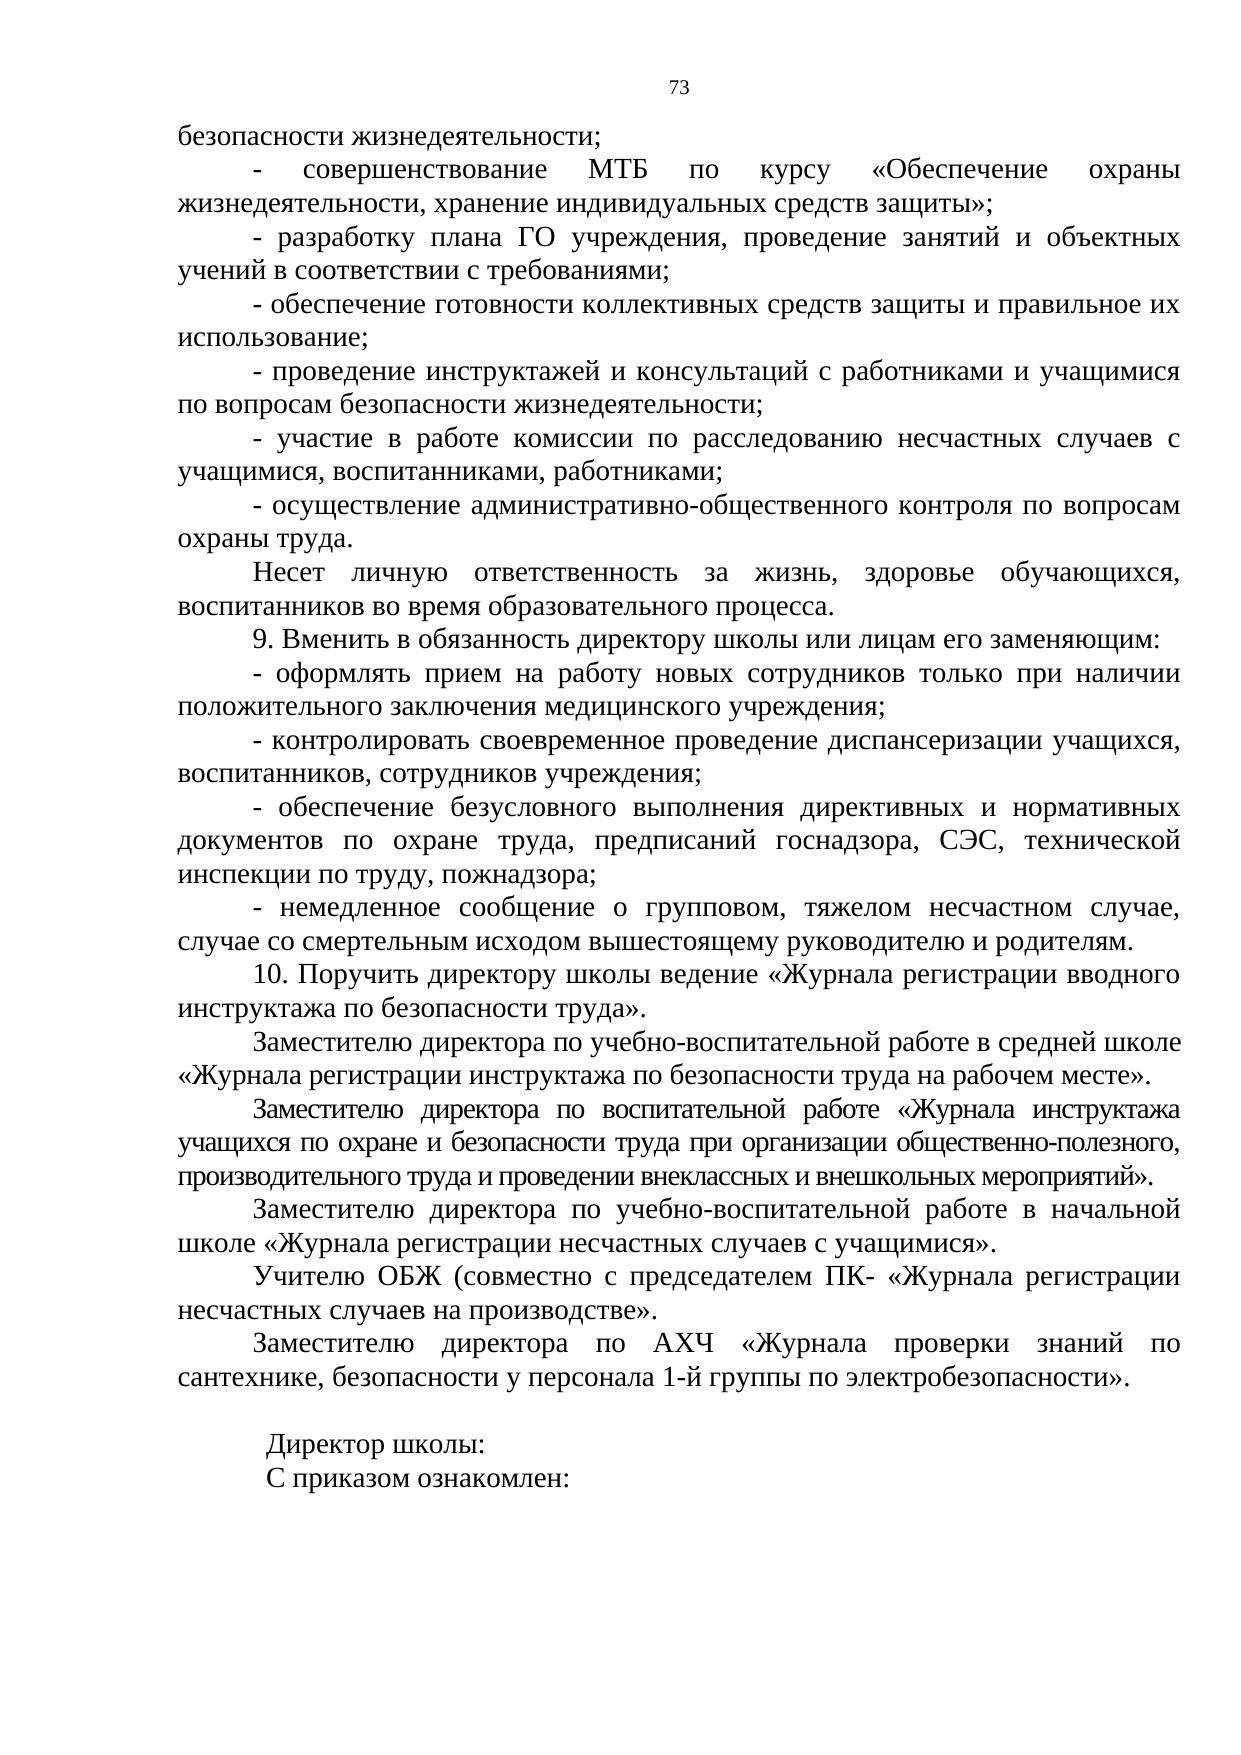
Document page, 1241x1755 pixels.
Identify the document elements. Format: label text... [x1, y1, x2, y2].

text Заместителю директора по учебно-воспитательной работе в начальной школе «Журнала регистрации несчастных случаев с учащимися». [177, 1191, 1181, 1258]
text Заместителю директора по воспитательной работе «Журнала инструктажа учащихся по охране и безопасности труда при организации общественно-полезного, производительного труда и проведении внеклассных и внешкольных мероприятий». [177, 1091, 1181, 1191]
text Заместителю директора по учебно-воспитательной работе в средней школе «Журнала регистрации инструктажа по безопасности труда на рабочем месте». [177, 1024, 1181, 1091]
text Заместителю директора по АХЧ «Журнала проверки знаний по сантехнике, безопасности у персонала 1-й группы по электробезопасности». [177, 1326, 1181, 1393]
text Директор школы: [177, 1426, 1181, 1460]
text - немедленное сообщение о групповом, тяжелом несчастном случае, случае со смертельным исходом вышестоящему руководителю и родителям. [177, 889, 1181, 957]
text безопасности жизнедеятельности; [177, 118, 1181, 152]
text - контролировать своевременное проведение диспансеризации учащихся, воспитанников, сотрудников учреждения; [177, 722, 1181, 789]
text 10. Поручить директору школы ведение «Журнала регистрации вводного инструктажа по безопасности труда». [177, 957, 1181, 1024]
text - проведение инструктажей и консультаций с работниками и учащимися по вопросам безопасности жизнедеятельности; [177, 353, 1181, 420]
text С приказом ознакомлен: [177, 1460, 1181, 1493]
text 9. Вменить в обязанность директору школы или лицам его заменяющим: [177, 621, 1181, 655]
text - обеспечение готовности коллективных средств защиты и правильное их использование; [177, 286, 1181, 353]
text - оформлять прием на работу новых сотрудников только при наличии положительного заключения медицинского учреждения; [177, 655, 1181, 722]
text - осуществление административно-общественного контроля по вопросам охраны труда. [177, 487, 1181, 554]
text Учителю ОБЖ (совместно с председателем ПК- «Журнала регистрации несчастных случаев на производстве». [177, 1258, 1181, 1326]
text Несет личную ответственность за жизнь, здоровье обучающихся, воспитанников во время образовательного процесса. [177, 554, 1181, 621]
text - обеспечение безусловного выполнения директивных и нормативных документов по охране труда, предписаний госнадзора, СЭС, технической инспекции по труду, пожнадзора; [177, 789, 1181, 889]
text - участие в работе комиссии по расследованию несчастных случаев с учащимися, воспитанниками, работниками; [177, 420, 1181, 487]
text - совершенствование МТБ по курсу «Обеспечение охраны жизнедеятельности, хранение индивидуальных средств защиты»; [177, 152, 1181, 219]
text - разработку плана ГО учреждения, проведение занятий и объектных учений в соответствии с требованиями; [177, 219, 1181, 286]
